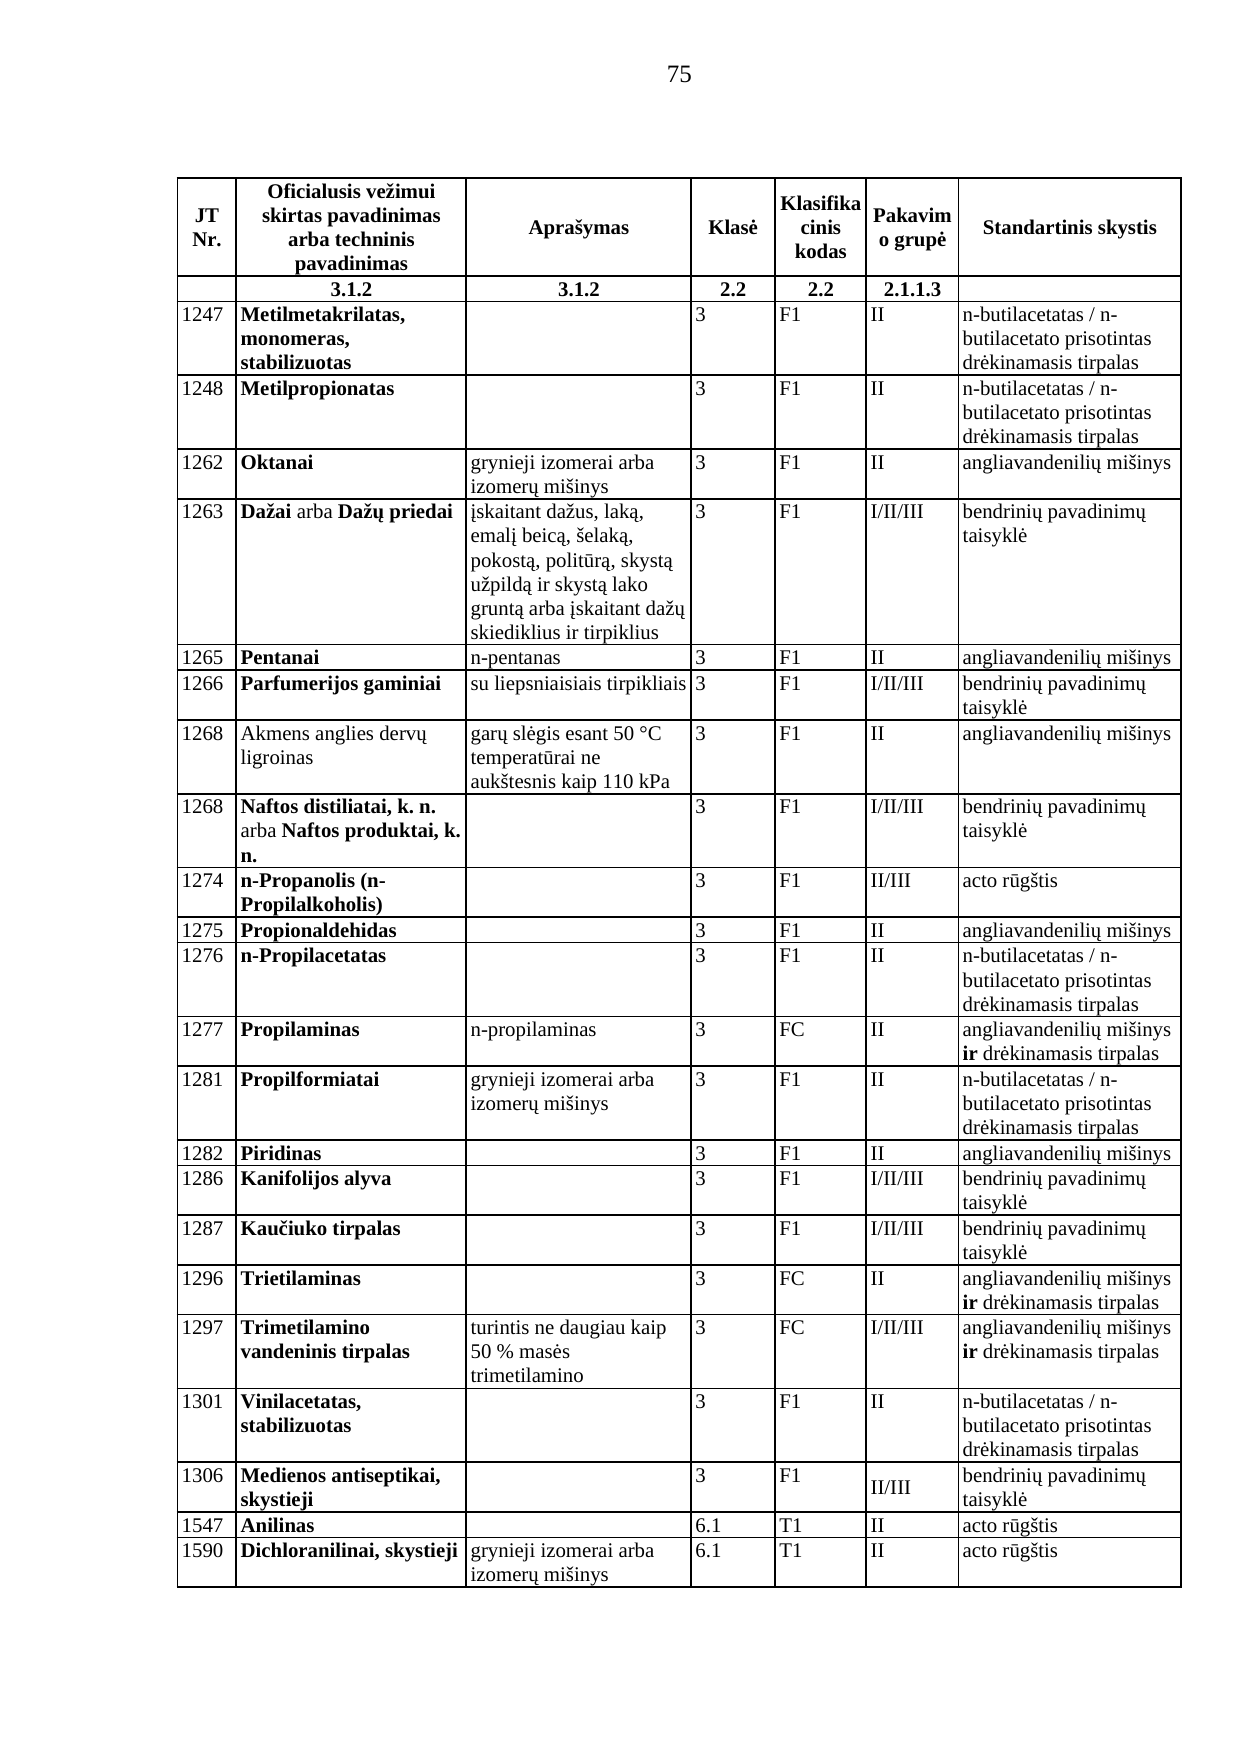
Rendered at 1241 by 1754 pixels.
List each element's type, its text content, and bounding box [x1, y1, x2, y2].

table_cell F1 [776, 450, 865, 498]
table_cell II [954, 1141, 958, 1165]
table_cell Metilpropionatas [237, 376, 465, 448]
table_cell F1 [776, 721, 865, 793]
table_cell F1 [776, 302, 865, 374]
table_cell su liepsniaisiais tirpikliais [467, 671, 690, 719]
table_cell Kaučiuko tirpalas [237, 1216, 465, 1264]
table_cell [467, 1463, 690, 1511]
table_header JT Nr. [178, 179, 235, 275]
table_cell grynieji izomerai arba izomerų mišinys [467, 1067, 690, 1139]
table_cell [467, 1216, 690, 1264]
table_cell [467, 1389, 690, 1461]
table_cell F1 [776, 500, 865, 644]
table_cell 1262 [178, 450, 235, 498]
table_cell 3 [692, 1266, 774, 1314]
table_cell Trimetilamino vandeninis tirpalas [237, 1315, 465, 1387]
table_header Pakavimo grupė [867, 179, 958, 275]
table_cell 3 [692, 1067, 774, 1139]
table_cell F1 [776, 1067, 865, 1139]
table_header Standartinis skystis [959, 179, 1180, 275]
table_cell [467, 1266, 690, 1314]
table_cell II/III [867, 1463, 958, 1511]
table_cell F1 [776, 1389, 865, 1461]
table_cell angliavandenilių mišinys [959, 450, 1180, 498]
table_cell 3 [692, 1463, 774, 1511]
table_cell 1277 [178, 1017, 235, 1065]
table_cell 6.1 [692, 1538, 774, 1586]
table_cell bendrinių pavadinimų taisyklė [959, 795, 1180, 867]
table_cell 1248 [178, 376, 235, 448]
table_cell acto rūgštis [959, 868, 1180, 916]
table_cell II [867, 1538, 958, 1586]
table_cell 3 [692, 795, 774, 867]
table_cell 1296 [178, 1266, 235, 1314]
table_cell [467, 1166, 690, 1214]
table_cell 3 [692, 500, 774, 644]
table_cell [467, 302, 690, 374]
table_cell II [867, 1266, 958, 1314]
table_cell I/II/III [867, 1166, 958, 1214]
table_cell II [954, 645, 958, 669]
table_cell II [867, 1067, 958, 1139]
table_cell I/II/III [867, 1315, 958, 1387]
table_cell 1263 [178, 500, 235, 644]
table_cell 1286 [178, 1166, 235, 1214]
table_cell 1266 [178, 671, 235, 719]
table_cell F1 [776, 1216, 865, 1264]
table_cell II [954, 918, 958, 942]
table_cell 3 [692, 868, 774, 916]
table_cell angliavandenilių mišinys [959, 721, 1180, 793]
table_cell 1276 [178, 943, 235, 1016]
table_cell 1287 [178, 1216, 235, 1264]
table_cell 3 [692, 302, 774, 374]
table_cell Trietilaminas [237, 1266, 465, 1314]
table_cell F1 [776, 671, 865, 719]
table_cell bendrinių pavadinimų taisyklė [959, 500, 1180, 644]
table_cell 1297 [178, 1315, 235, 1387]
table_cell 1247 [178, 302, 235, 374]
table_cell II [954, 1513, 958, 1537]
table_cell 3 [692, 721, 774, 793]
table_cell [467, 868, 690, 916]
table_cell 3 [692, 1216, 774, 1264]
table_cell Kanifolijos alyva [237, 1166, 465, 1214]
table_cell FC [776, 1017, 865, 1065]
table_cell 3 [692, 943, 774, 1016]
table_cell II [867, 302, 958, 374]
table_header Aprašymas [467, 179, 690, 275]
table_cell Akmens anglies dervų ligroinas [237, 721, 465, 793]
table_cell 3 [692, 450, 774, 498]
table_cell 1590 [178, 1538, 235, 1586]
table_cell F1 [776, 376, 865, 448]
table_cell angliavandenilių mišinys ir drėkinamasis tirpalas [959, 1315, 1180, 1387]
table_cell F1 [776, 943, 865, 1016]
table_cell 1301 [178, 1389, 235, 1461]
table_cell 1274 [178, 868, 235, 916]
table_cell II [867, 1017, 958, 1065]
table_cell n-Propilacetatas [237, 943, 465, 1016]
table_cell Dažai arba Dažų priedai [237, 500, 465, 644]
table_cell II [867, 1389, 958, 1461]
table_cell 3 [692, 1315, 774, 1387]
table_cell II [867, 450, 958, 498]
table_cell 3 [692, 376, 774, 448]
table_cell I/II/III [867, 1216, 958, 1264]
table_cell 1268 [178, 721, 235, 793]
table_cell [467, 943, 690, 1016]
table_cell Oktanai [237, 450, 465, 498]
table_cell Propilaminas [237, 1017, 465, 1065]
table_cell I/II/III [867, 500, 958, 644]
table_cell 3 [692, 671, 774, 719]
table_cell 1281 [178, 1067, 235, 1139]
table_cell F1 [776, 795, 865, 867]
table_cell FC [776, 1266, 865, 1314]
table_header Klasė [692, 179, 774, 275]
table_cell II/III [867, 868, 958, 916]
table_cell 3 [692, 1166, 774, 1214]
table_cell [467, 795, 690, 867]
table_header Klasifikacinis kodas [776, 179, 865, 275]
table_cell [467, 376, 690, 448]
table_cell n-propilaminas [467, 1017, 690, 1065]
table_cell FC [776, 1315, 865, 1387]
table_cell F1 [776, 868, 865, 916]
table_cell I/II/III [867, 671, 958, 719]
table_cell Dichloranilinai, skystieji [237, 1538, 465, 1586]
table_cell 1268 [178, 795, 235, 867]
table_cell 1306 [178, 1463, 235, 1511]
table_cell Propilformiatai [237, 1067, 465, 1139]
table_cell 3 [692, 1017, 774, 1065]
table_cell T1 [776, 1538, 865, 1586]
table_cell 3 [692, 1389, 774, 1461]
table_cell F1 [776, 1463, 865, 1511]
table_cell Parfumerijos gaminiai [237, 671, 465, 719]
table_cell acto rūgštis [959, 1538, 1180, 1586]
table_cell Vinilacetatas, stabilizuotas [237, 1389, 465, 1461]
table_cell F1 [776, 1166, 865, 1214]
table_cell II [867, 721, 958, 793]
table_cell II [867, 943, 958, 1016]
table_cell I/II/III [867, 795, 958, 867]
table_cell II [867, 376, 958, 448]
